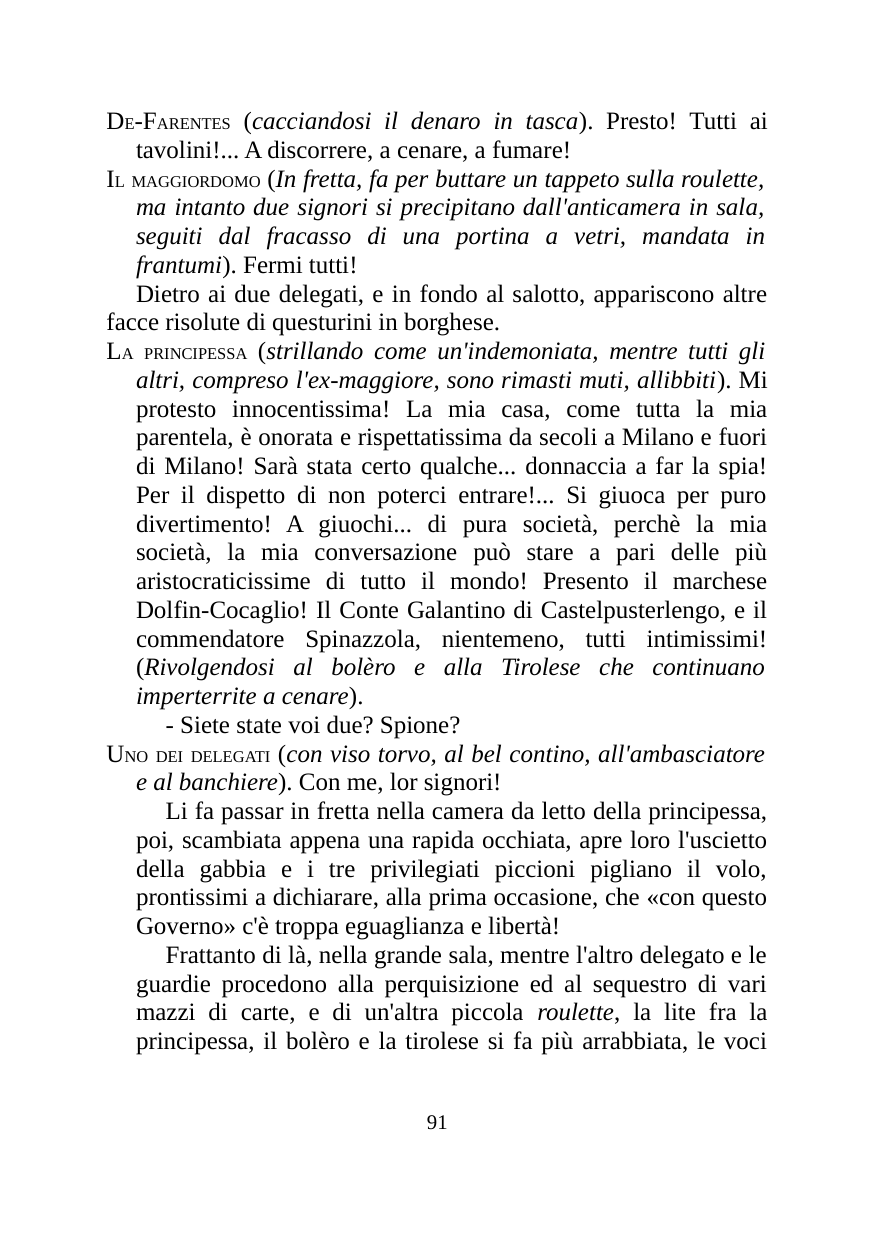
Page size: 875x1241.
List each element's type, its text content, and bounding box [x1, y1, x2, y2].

text Dietro ai due delegati, e in fondo al salotto, appariscono altre facce risolute di questurini in borghese. [106, 279, 768, 336]
text Frattanto di là, nella grande sala, mentre l'altro delegato e le guardie procedono alla perquisizione ed al sequestro di vari mazzi di carte, e di un'altra piccola roulette, la lite fra la principessa, il bolèro e la tirolese si fa più arrabbiata, le voci [136, 940, 768, 1055]
text Il maggiordomo (In fretta, fa per buttare un tappeto sulla roulette, ma intanto due signori si precipitano dall'anticamera in sala, seguiti dal fracasso di una portina a vetri, mandata in frantumi). Fermi tutti! [106, 164, 768, 279]
text Uno dei delegati (con viso torvo, al bel contino, all'ambasciatore e al banchiere). Con me, lor signori! [106, 739, 768, 796]
text - Siete state voi due? Spione? [136, 710, 768, 739]
text Li fa passar in fretta nella camera da letto della principessa, poi, scambiata appena una rapida occhiata, apre loro l'uscietto della gabbia e i tre privilegiati piccioni pigliano il volo, prontissimi a dichiarare, alla prima occasione, che «con questo Governo» c'è troppa eguaglianza e libertà! [136, 796, 768, 940]
text De-Farentes (cacciandosi il denaro in tasca). Presto! Tutti ai tavolini!... A discorrere, a cenare, a fumare! [106, 106, 768, 164]
text La principessa (strillando come un'indemoniata, mentre tutti gli altri, compreso l'ex-maggiore, sono rimasti muti, allibbiti). Mi protesto innocentissima! La mia casa, come tutta la mia parentela, è onorata e rispettatissima da secoli a Milano e fuori di Milano! Sarà stata certo qualche... donnaccia a far la spia! Per il dispetto di non poterci entrare!... Si giuoca per puro divertimento! A giuochi... di pura società, perchè la mia società, la mia conversazione può stare a pari delle più aristocraticissime di tutto il mondo! Presento il marchese Dolfin-Cocaglio! Il Conte Galantino di Castelpusterlengo, e il commendatore Spinazzola, nientemeno, tutti intimissimi! (Rivolgendosi al bolèro e alla Tirolese che continuano imperterrite a cenare). [106, 336, 768, 710]
